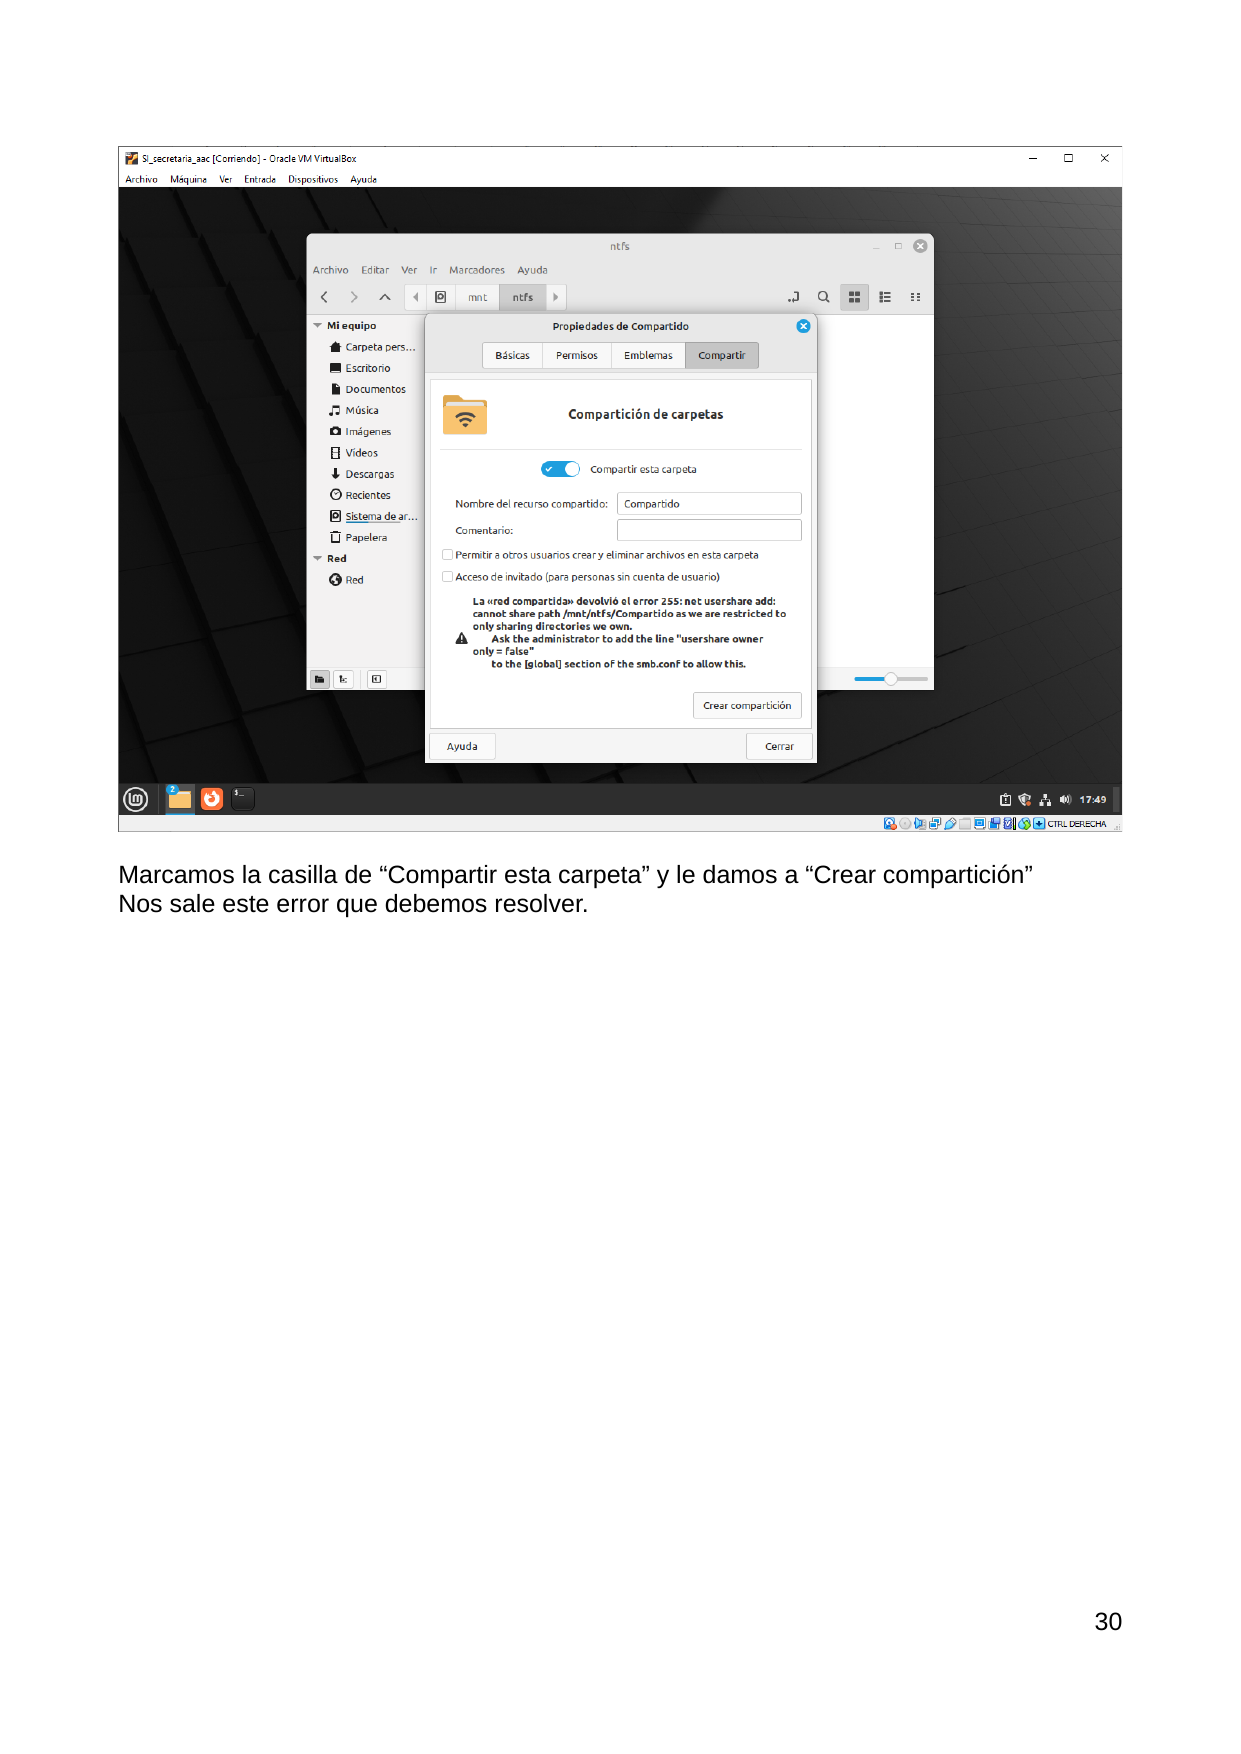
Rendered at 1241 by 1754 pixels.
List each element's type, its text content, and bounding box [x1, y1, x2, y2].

picture [118, 146, 1123, 832]
text Marcamos la casilla de “Compartir esta carpeta” y le damos a “Crear compartición” [118, 860, 1122, 889]
text Nos sale este error que debemos resolver. [118, 889, 1122, 917]
